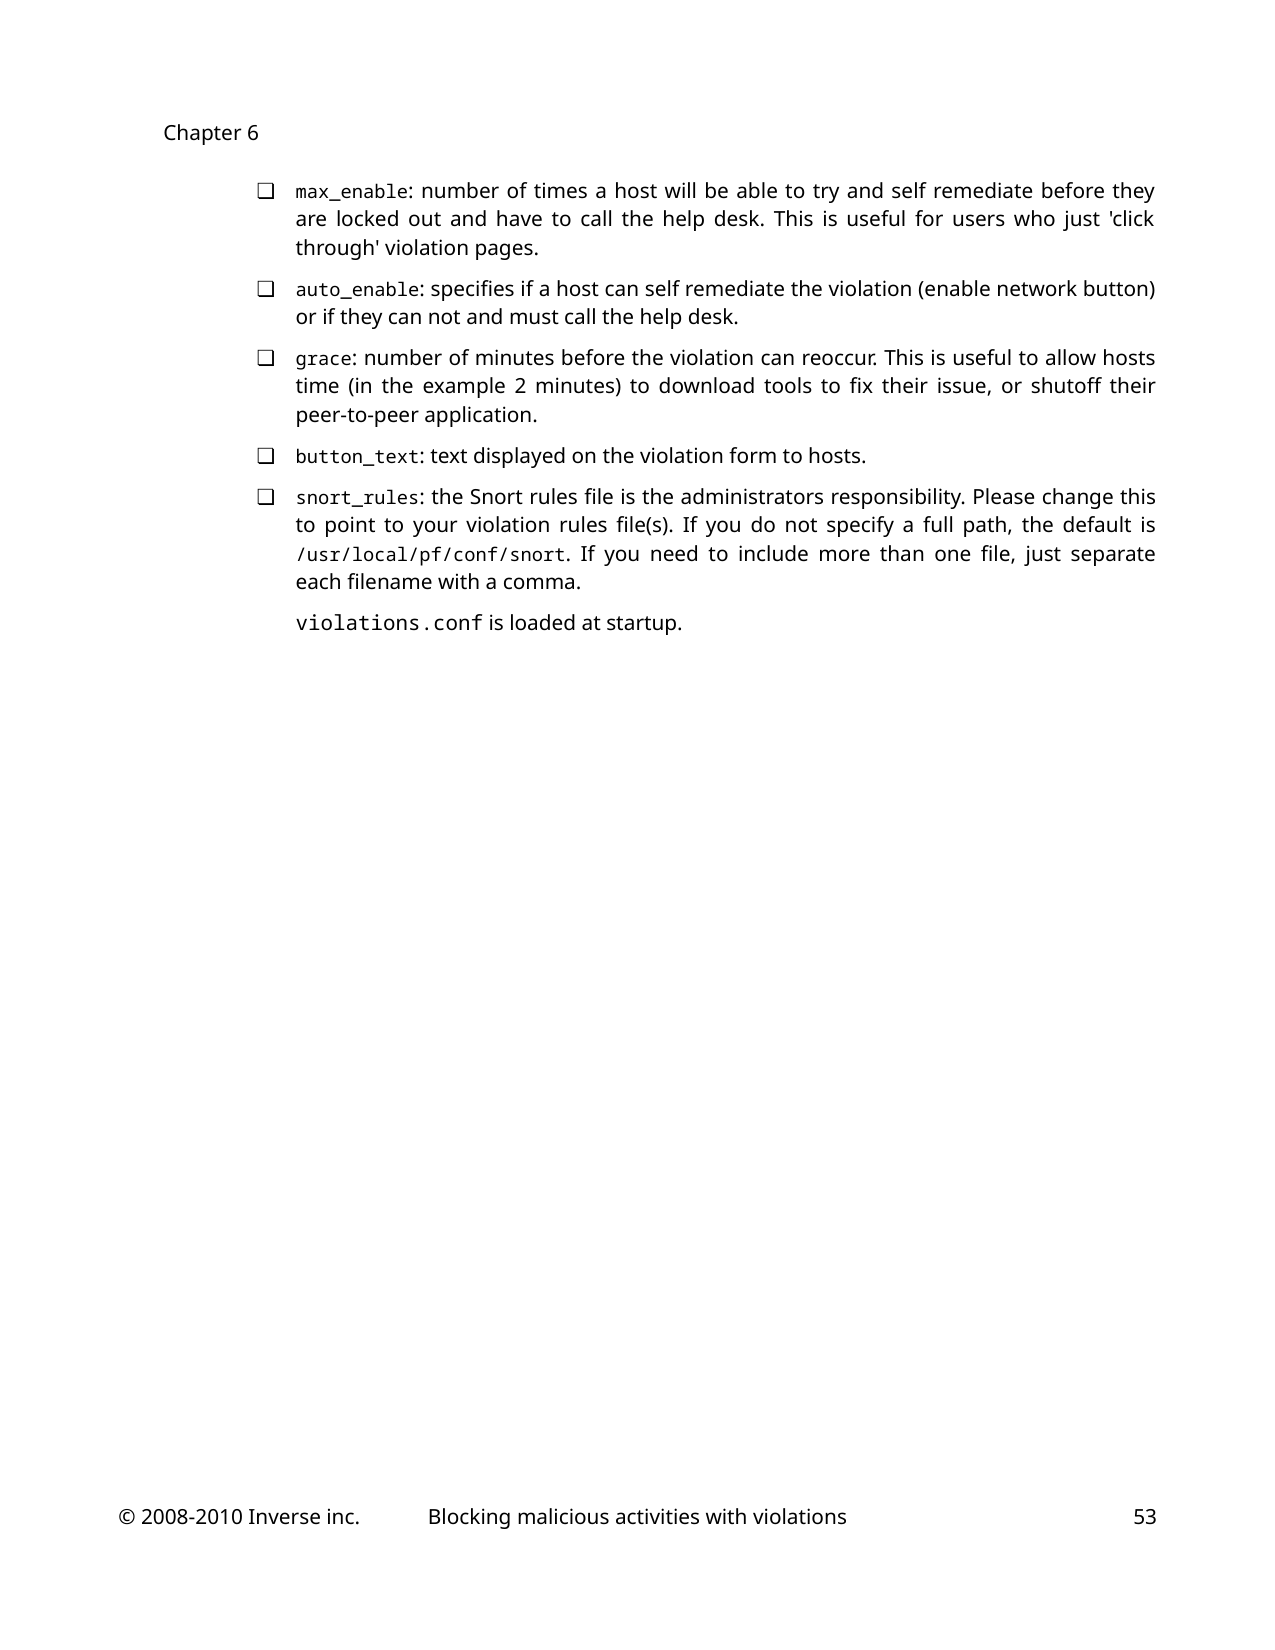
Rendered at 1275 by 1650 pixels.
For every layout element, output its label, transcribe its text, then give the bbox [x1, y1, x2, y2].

text violations.conf is loaded at startup. [295, 608, 1157, 637]
list ❏ button_text: text displayed on the violation form to hosts. [256, 441, 1157, 469]
list ❏ grace: number of minutes before the violation can reoccur. This is useful to allow hosts time (in the example 2 minutes) to download tools to fix their issue, or shutoff their peer-to-peer application. [256, 343, 1157, 428]
list ❏ auto_enable: specifies if a host can self remediate the violation (enable network button) or if they can not and must call the help desk. [256, 274, 1157, 331]
list ❏ max_enable: number of times a host will be able to try and self remediate before they are locked out and have to call the help desk. This is useful for users who just 'click through' violation pages. [256, 176, 1157, 261]
list ❏ snort_rules: the Snort rules file is the administrators responsibility. Please change this to point to your violation rules file(s). If you do not specify a full path, the default is /usr/local/pf/conf/snort. If you need to include more than one file, just separate each filename with a comma. [256, 482, 1157, 596]
